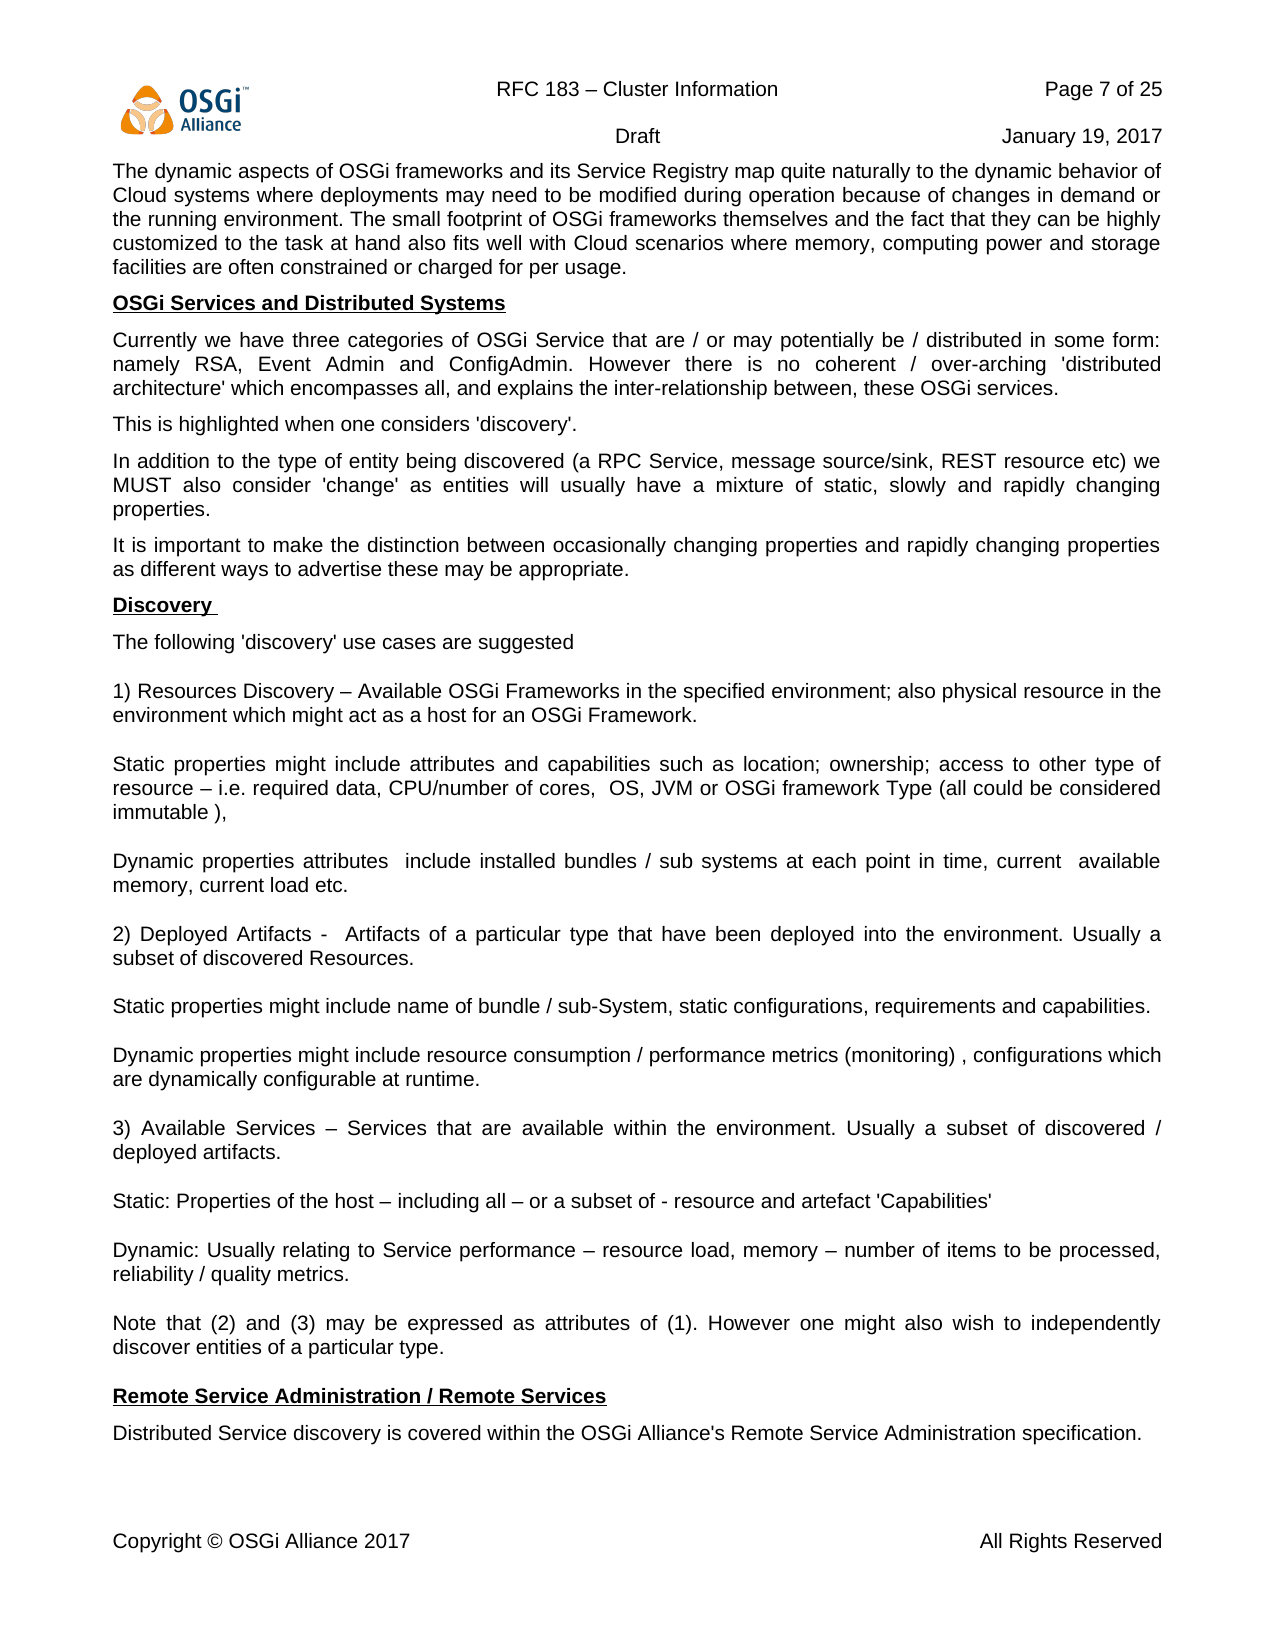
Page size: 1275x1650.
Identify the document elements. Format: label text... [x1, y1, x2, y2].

text Note that (2) and (3) may be expressed as attributes of (1). However one might also wish to independently discover entities of a particular type. [112, 1311, 1162, 1359]
text Static properties might include name of bundle / sub-System, static configurations, requirements and capabilities. [112, 994, 1162, 1018]
text Distributed Service discovery is covered within the OSGi Alliance's Remote Service Administration specification. [112, 1420, 1162, 1444]
text 2) Deployed Artifacts - Artifacts of a particular type that have been deployed into the environment. Usually a subset of discovered Resources. [112, 921, 1162, 969]
text Dynamic properties attributes include installed bundles / sub systems at each point in time, current available memory, current load etc. [112, 848, 1162, 896]
text 3) Available Services – Services that are available within the environment. Usually a subset of discovered / deployed artifacts. [112, 1116, 1162, 1164]
picture [113, 78, 257, 142]
text It is important to make the distinction between occasionally changing properties and rapidly changing properties as different ways to advertise these may be appropriate. [112, 533, 1162, 581]
text In addition to the type of entity being discovered (a RPC Service, message source/sink, REST resource etc) we MUST also consider 'change' as entities will usually have a mixture of static, slowly and rapidly changing properties. [112, 448, 1162, 520]
text OSGi Services and Distributed Systems [112, 291, 1162, 315]
text Dynamic properties might include resource consumption / performance metrics (monitoring) , configurations which are dynamically configurable at runtime. [112, 1043, 1162, 1091]
text Discovery [112, 593, 1162, 617]
text Static properties might include attributes and capabilities such as location; ownership; access to other type of resource – i.e. required data, CPU/number of cores, OS, JVM or OSGi framework Type (all could be considered immutable ), [112, 752, 1162, 823]
text Dynamic: Usually relating to Service performance – resource load, memory – number of items to be processed, reliability / quality metrics. [112, 1238, 1162, 1286]
text 1) Resources Discovery – Available OSGi Frameworks in the specified environment; also physical resource in the environment which might act as a host for an OSGi Framework. [112, 679, 1162, 727]
text Currently we have three categories of OSGi Service that are / or may potentially be / distributed in some form: namely RSA, Event Admin and ConfigAdmin. However there is no coherent / over-arching 'distributed architecture' which encompasses all, and explains the inter-relationship between, these OSGi services. [112, 328, 1162, 399]
text This is highlighted when one considers 'discovery'. [112, 412, 1162, 436]
text The following 'discovery' use cases are suggested [112, 630, 1162, 654]
text The dynamic aspects of OSGi frameworks and its Service Registry map quite naturally to the dynamic behavior of Cloud systems where deployments may need to be modified during operation because of changes in demand or the running environment. The small footprint of OSGi frameworks themselves and the fact that they can be highly customized to the task at hand also fits well with Cloud scenarios where memory, computing power and storage facilities are often constrained or charged for per usage. [112, 159, 1162, 279]
text Static: Properties of the host – including all – or a subset of - resource and artefact 'Capabilities' [112, 1189, 1162, 1213]
text Remote Service Administration / Remote Services [112, 1384, 1162, 1408]
